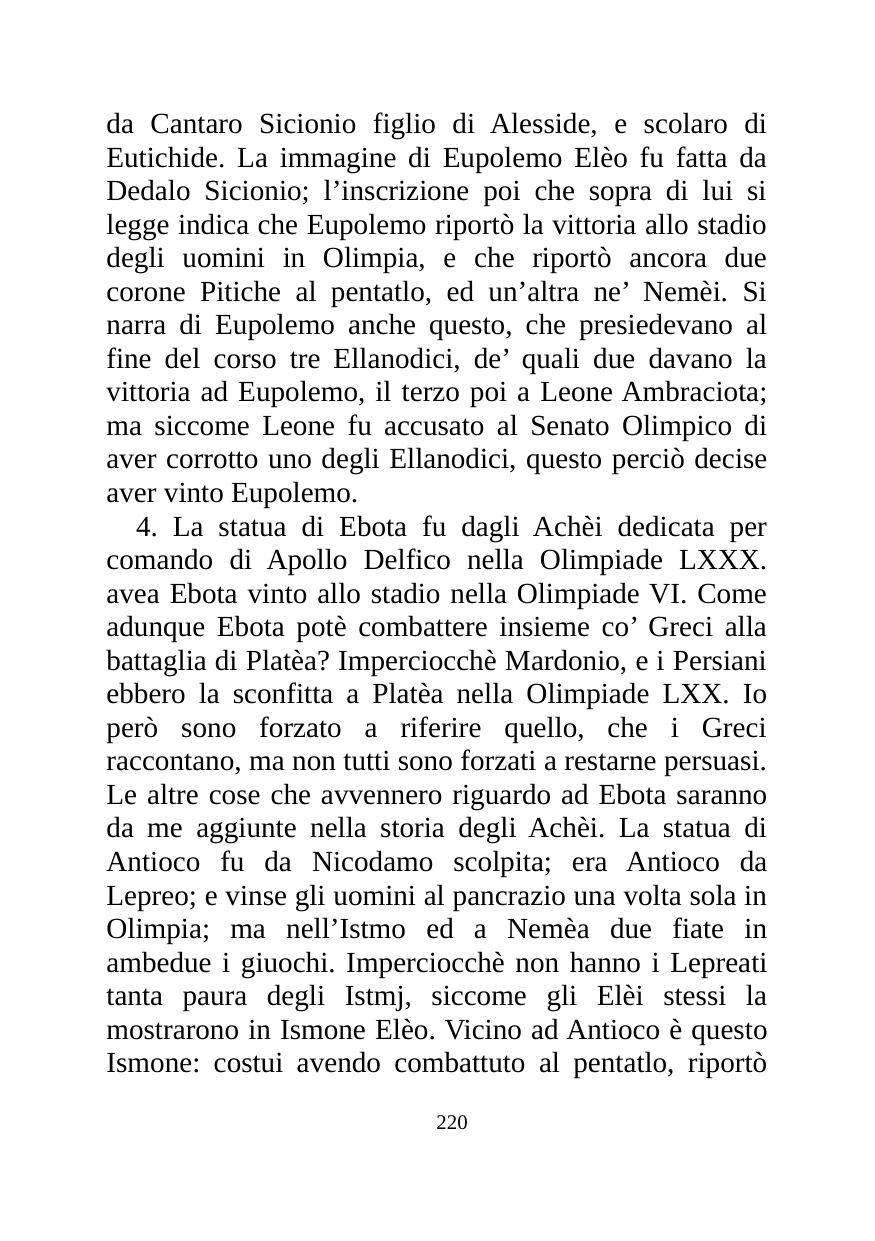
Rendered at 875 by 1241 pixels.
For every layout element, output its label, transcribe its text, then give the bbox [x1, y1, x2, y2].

text 4. La statua di Ebota fu dagli Achèi dedicata per comando di Apollo Delfico nella Olimpiade LXXX. avea Ebota vinto allo stadio nella Olimpiade VI. Come adunque Ebota potè combattere insieme co’ Greci alla battaglia di Platèa? Imperciocchè Mardonio, e i Persiani ebbero la sconfitta a Platèa nella Olimpiade LXX. Io però sono forzato a riferire quello, che i Greci raccontano, ma non tutti sono forzati a restarne persuasi. Le altre cose che avvennero riguardo ad Ebota saranno da me aggiunte nella storia degli Achèi. La statua di Antioco fu da Nicodamo scolpita; era Antioco da Lepreo; e vinse gli uomini al pancrazio una volta sola in Olimpia; ma nell’Istmo ed a Nemèa due fiate in ambedue i giuochi. Imperciocchè non hanno i Lepreati tanta paura degli Istmj, siccome gli Elèi stessi la mostrarono in Ismone Elèo. Vicino ad Antioco è questo Ismone: costui avendo combattuto al pentatlo, riportò [106, 509, 768, 1079]
text da Cantaro Sicionio figlio di Alesside, e scolaro di Eutichide. La immagine di Eupolemo Elèo fu fatta da Dedalo Sicionio; l’inscrizione poi che sopra di lui si legge indica che Eupolemo riportò la vittoria allo stadio degli uomini in Olimpia, e che riportò ancora due corone Pitiche al pentatlo, ed un’altra ne’ Nemèi. Si narra di Eupolemo anche questo, che presiedevano al fine del corso tre Ellanodici, de’ quali due davano la vittoria ad Eupolemo, il terzo poi a Leone Ambraciota; ma siccome Leone fu accusato al Senato Olimpico di aver corrotto uno degli Ellanodici, questo perciò decise aver vinto Eupolemo. [106, 106, 768, 509]
